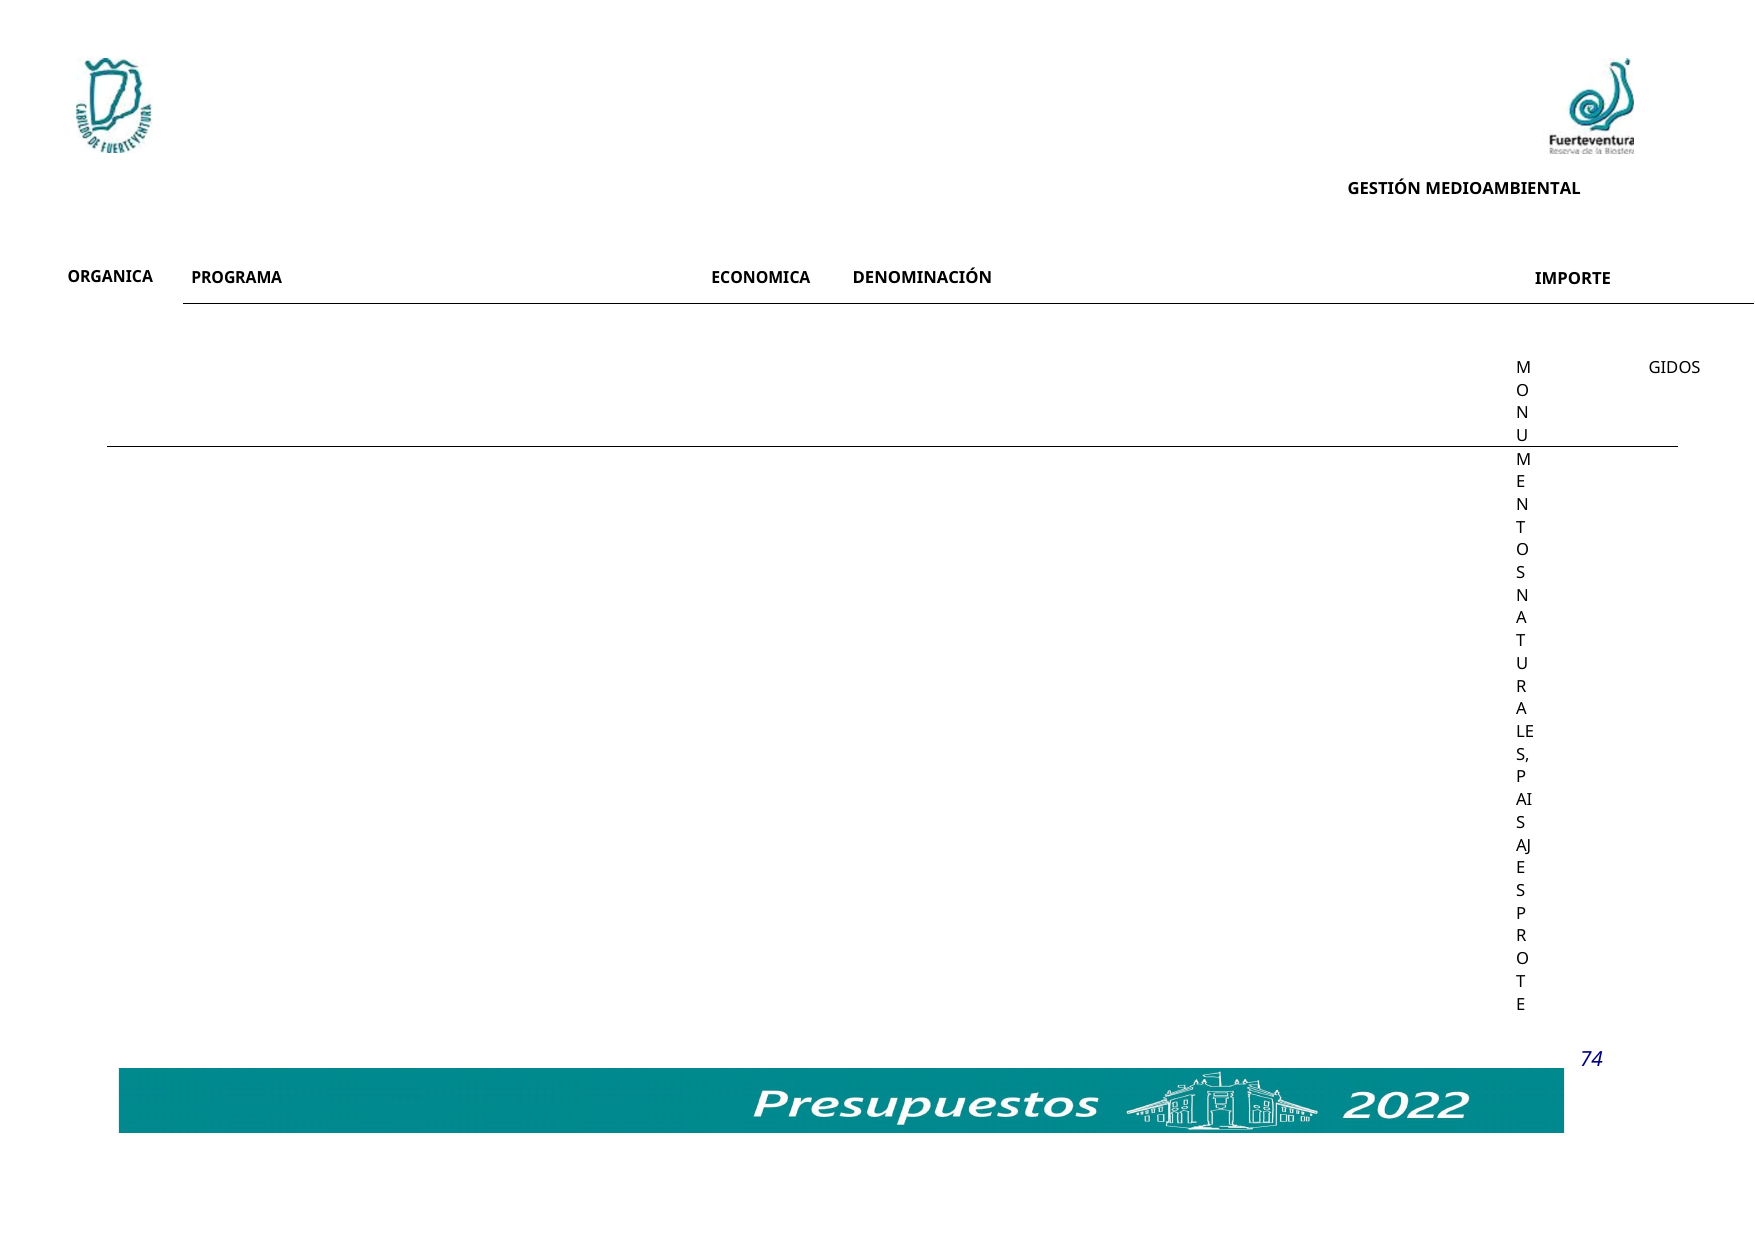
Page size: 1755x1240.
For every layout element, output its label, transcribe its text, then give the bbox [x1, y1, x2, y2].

text MONU [1516, 355, 1534, 446]
text IMPORTE [1535, 266, 1648, 289]
text MENTOS NATURALES, PAISAJES PROTE [1516, 447, 1534, 1015]
text GIDOS [1648, 355, 1702, 378]
text ORGANICA PROGRAMA ECONOMICA DENOMINACIÓN [67, 265, 1008, 289]
